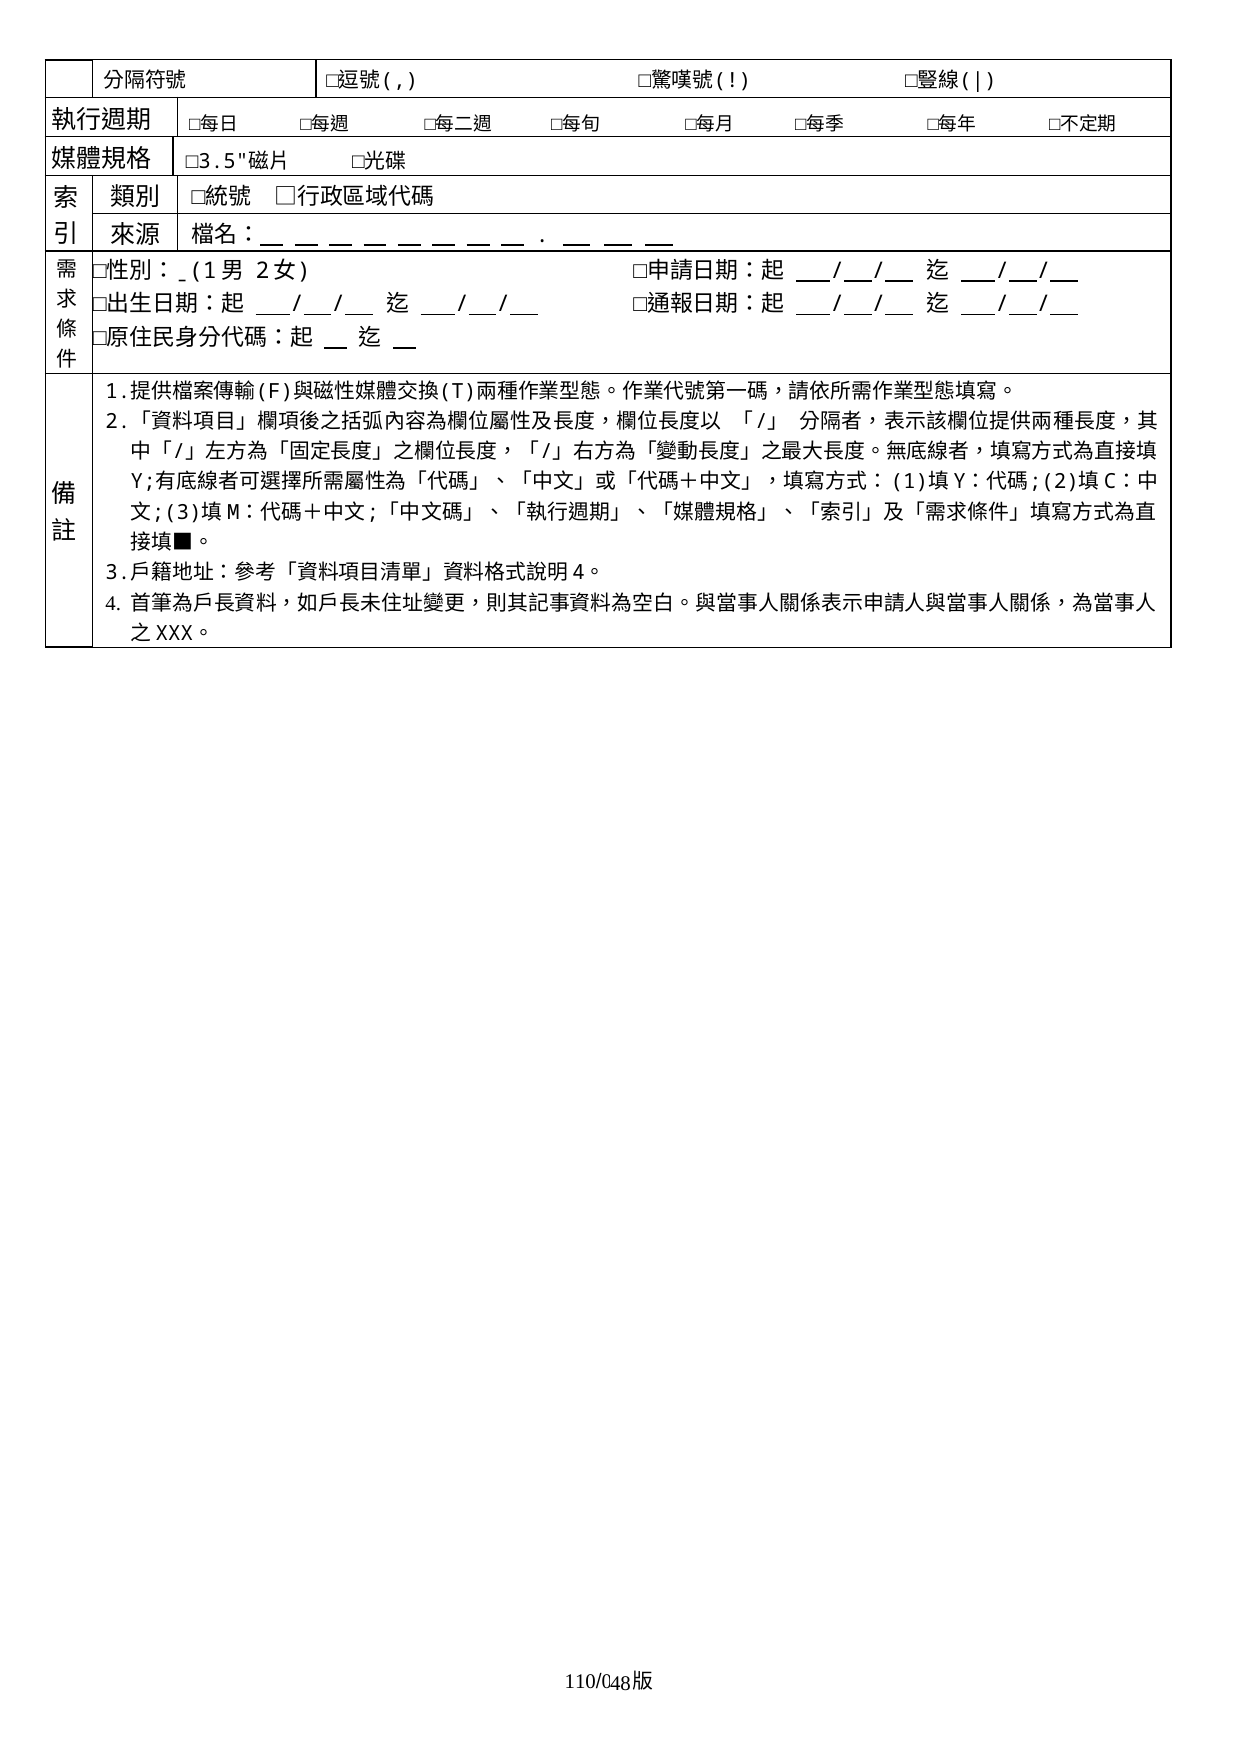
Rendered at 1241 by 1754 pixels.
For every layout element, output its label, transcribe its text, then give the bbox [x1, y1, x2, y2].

table_cell □統號 □行政區域代碼 [178, 176, 1170, 213]
table_cell □每月 [673, 98, 795, 136]
table_cell 備註 [46, 374, 92, 646]
table_cell □每週 [300, 98, 424, 136]
table_cell [1049, 137, 1170, 175]
table_cell 檔名： . [178, 214, 1170, 250]
table_cell 類別 [93, 176, 177, 213]
table_cell 來源 [93, 214, 177, 250]
table_cell □不定期 [1049, 98, 1170, 136]
table_cell □每旬 [551, 98, 673, 136]
table_cell □每季 [795, 98, 927, 136]
table_cell □逗號(,) [317, 60, 628, 97]
table_cell 索引 [46, 176, 92, 250]
table_cell □性別：ˍ(1男 2女) □出生日期：起 / / 迄 / / □原住民身分代碼：起 迄 [93, 252, 633, 373]
table_cell □每二週 [424, 98, 551, 136]
table_cell □申請日期：起 / / 迄 / / □通報日期：起 / / 迄 / / [633, 252, 1170, 373]
table_cell □驚嘆號(!) [628, 60, 894, 97]
table_cell [46, 61, 92, 97]
table_cell □光碟 [352, 137, 720, 175]
table_cell □3.5"磁片 [174, 137, 352, 175]
table_cell 需求條件 [46, 252, 92, 373]
table_cell 執行週期 [46, 98, 177, 136]
table_cell 分隔符號 [93, 60, 315, 97]
table_cell 提供檔案傳輸(F)與磁性媒體交換(T)兩種作業型態。作業代號第一碼，請依所需作業型態填寫。 「資料項目」欄項後之括弧內容為欄位屬性及長度，欄位長度以 「/」 分隔者，表示該欄位提供兩種長度，其中「/」左方為「固定長度」之欄位長度，「/」右方為「變動長度」之最大長度。無底線者，填寫方式為直接填Y;有底線者可選擇所需屬性為「代碼」、「中文」或「代碼＋中文」，填寫方式：(1)填Y：代碼;(2)填C：中文;(3)填M：代碼＋中文;「中文碼」、「執行週期」、「媒體規格」、「索引」及「需求條件」填寫方式為直接填■。 戶籍地址：參考「資料項目清單」資料格式說明4。 首筆為戶長資料，如戶長未住址變更，則其記事資料為空白。與當事人關係表示申請人與當事人關係，為當事人之XXX。 [93, 374, 1170, 646]
table_cell 媒體規格 [46, 137, 172, 175]
table_cell □每日 [178, 98, 300, 136]
table_cell □每年 [927, 98, 1049, 136]
table_cell [720, 137, 1049, 175]
table_cell □豎線(|) [894, 60, 1170, 97]
